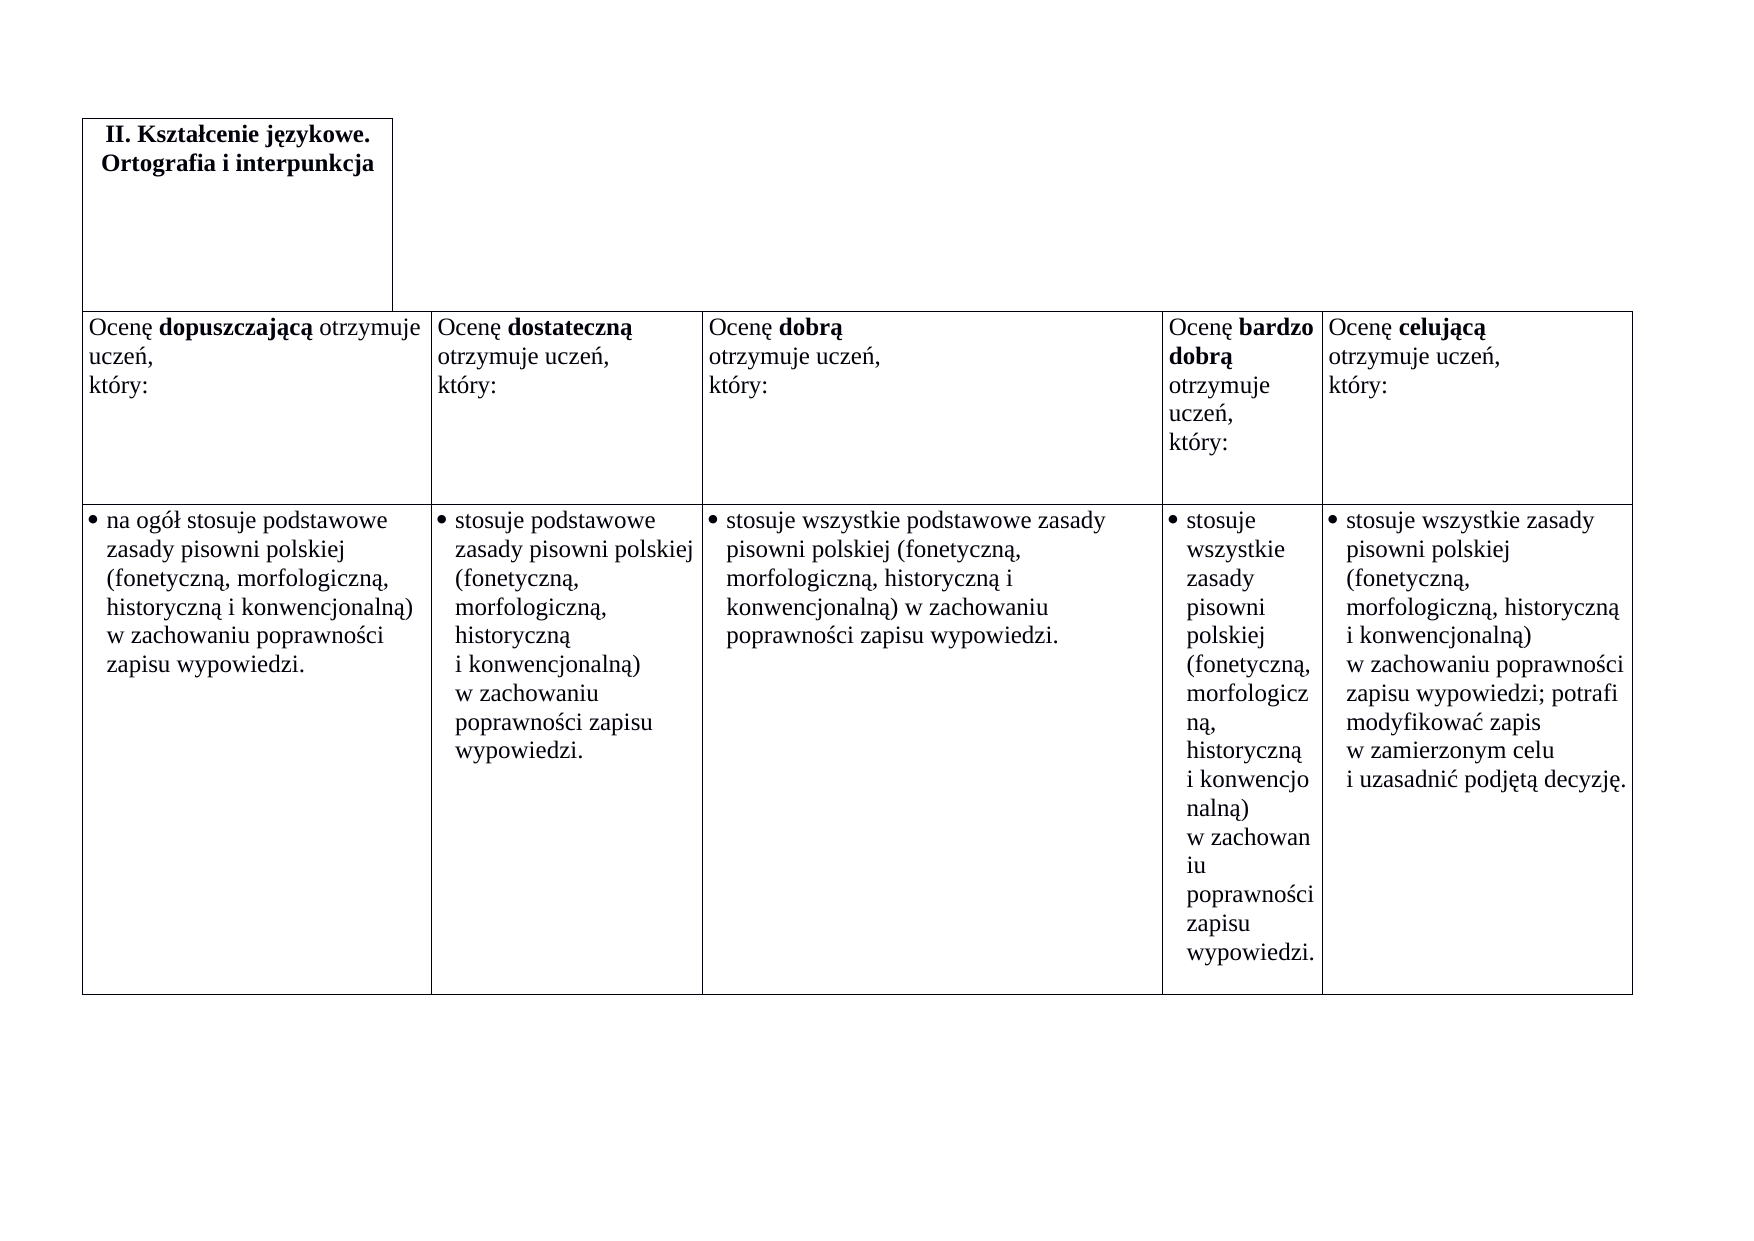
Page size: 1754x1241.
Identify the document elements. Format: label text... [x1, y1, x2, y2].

table_cell stosuje wszystkie zasady pisowni polskiej (fonetyczną, morfologiczną, historyczną i konwencjonalną) w zachowaniu poprawności zapisu wypowiedzi. [1163, 505, 1322, 994]
table_cell stosuje wszystkie zasady pisowni polskiej (fonetyczną, morfologiczną, historyczną i konwencjonalną) w zachowaniu poprawności zapisu wypowiedzi; potrafi modyfikować zapis w zamierzonym celu i uzasadnić podjętą decyzję. [1323, 505, 1632, 994]
table_cell II. Kształcenie językowe. Ortografia i interpunkcja [83, 119, 392, 311]
table_cell na ogół stosuje podstawowe zasady pisowni polskiej (fonetyczną, morfologiczną, historyczną i konwencjonalną) w zachowaniu poprawności zapisu wypowiedzi. [83, 505, 431, 994]
table_cell Ocenę celującą otrzymuje uczeń, który: [1323, 312, 1632, 504]
table_cell Ocenę dopuszczającą otrzymuje uczeń, który: [83, 312, 431, 504]
table_cell stosuje wszystkie podstawowe zasady pisowni polskiej (fonetyczną, morfologiczną, historyczną i konwencjonalną) w zachowaniu poprawności zapisu wypowiedzi. [703, 505, 1162, 994]
table_cell stosuje podstawowe zasady pisowni polskiej (fonetyczną, morfologiczną, historyczną i konwencjonalną) w zachowaniu poprawności zapisu wypowiedzi. [432, 505, 702, 994]
table_cell Ocenę dobrą otrzymuje uczeń, który: [703, 312, 1162, 504]
table_cell Ocenę dostateczną otrzymuje uczeń, który: [432, 312, 702, 504]
table_cell Ocenę bardzo dobrą otrzymuje uczeń, który: [1163, 312, 1322, 504]
